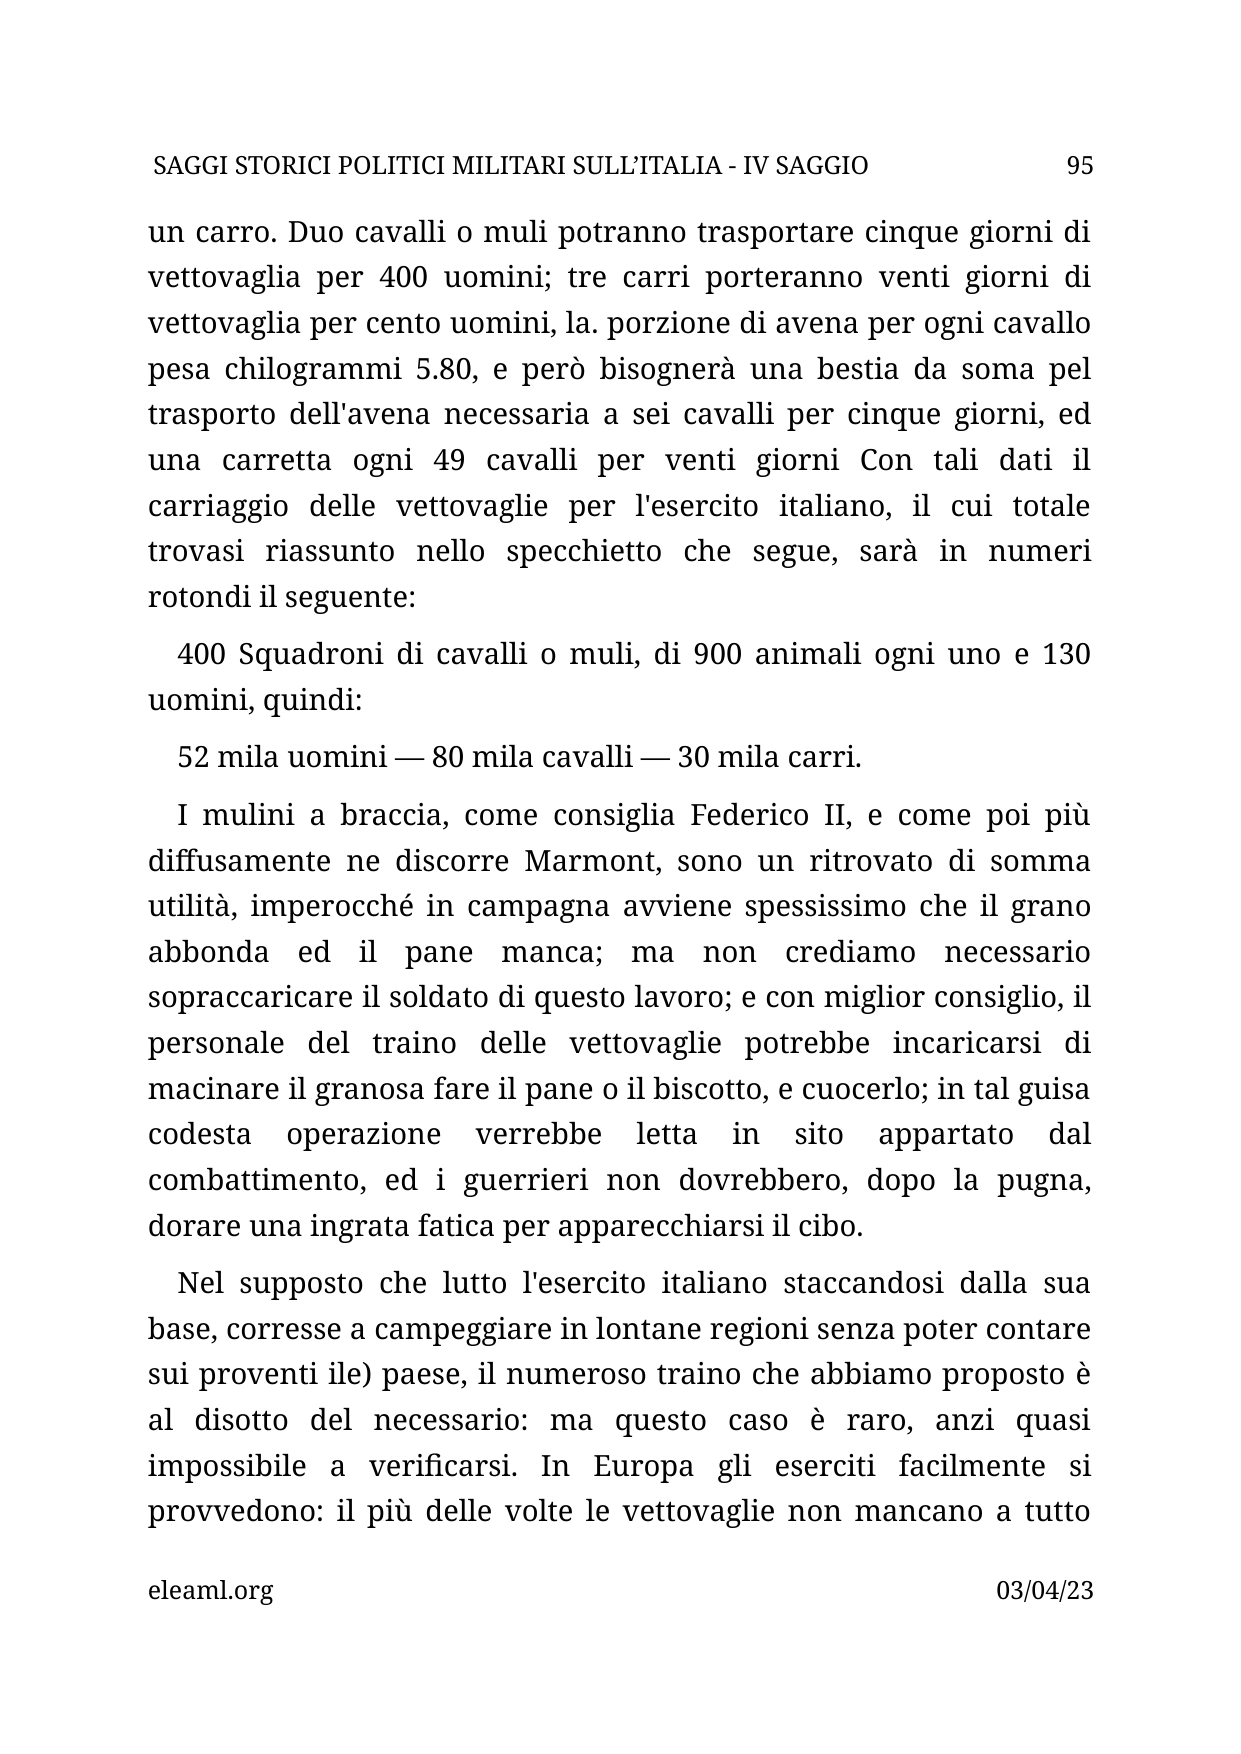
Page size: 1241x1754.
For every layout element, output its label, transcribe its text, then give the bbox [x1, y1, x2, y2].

text 400 Squadroni di cavalli o muli, di 900 animali ogni uno e 130 uomini, quindi: [148, 634, 1093, 719]
text Nel supposto che lutto l'esercito italiano staccandosi dalla sua base, corresse a campeggiare in lontane regioni senza poter contare sui proventi ile) paese, il numeroso traino che abbiamo proposto è al disotto del necessario: ma questo caso è raro, anzi quasi impossibile a verificarsi. In Europa gli eserciti facilmente si provvedono: il più delle volte le vettovaglie non mancano a tutto [148, 1262, 1093, 1530]
text un carro. Duo cavalli o muli potranno trasportare cinque giorni di vettovaglia per 400 uomini; tre carri porteranno venti giorni di vettovaglia per cento uomini, la. porzione di avena per ogni cavallo pesa chilogrammi 5.80, e però bisognerà una bestia da soma pel trasporto dell'avena necessaria a sei cavalli per cinque giorni, ed una carretta ogni 49 cavalli per venti giorni Con tali dati il carriaggio delle vettovaglie per l'esercito italiano, il cui totale trovasi riassunto nello specchietto che segue, sarà in numeri rotondi il seguente: [148, 211, 1093, 616]
text 52 mila uomini — 80 mila cavalli — 30 mila carri. [148, 737, 1093, 776]
text I mulini a braccia, come consiglia Federico II, e come poi più diffusamente ne discorre Marmont, sono un ritrovato di somma utilità, imperocché in campagna avviene spessissimo che il grano abbonda ed il pane manca; ma non crediamo necessario sopraccaricare il soldato di questo lavoro; e con miglior consiglio, il personale del traino delle vettovaglie potrebbe incaricarsi di macinare il granosa fare il pane o il biscotto, e cuocerlo; in tal guisa codesta operazione verrebbe letta in sito appartato dal combattimento, ed i guerrieri non dovrebbero, dopo la pugna, dorare una ingrata fatica per apparecchiarsi il cibo. [148, 794, 1093, 1244]
